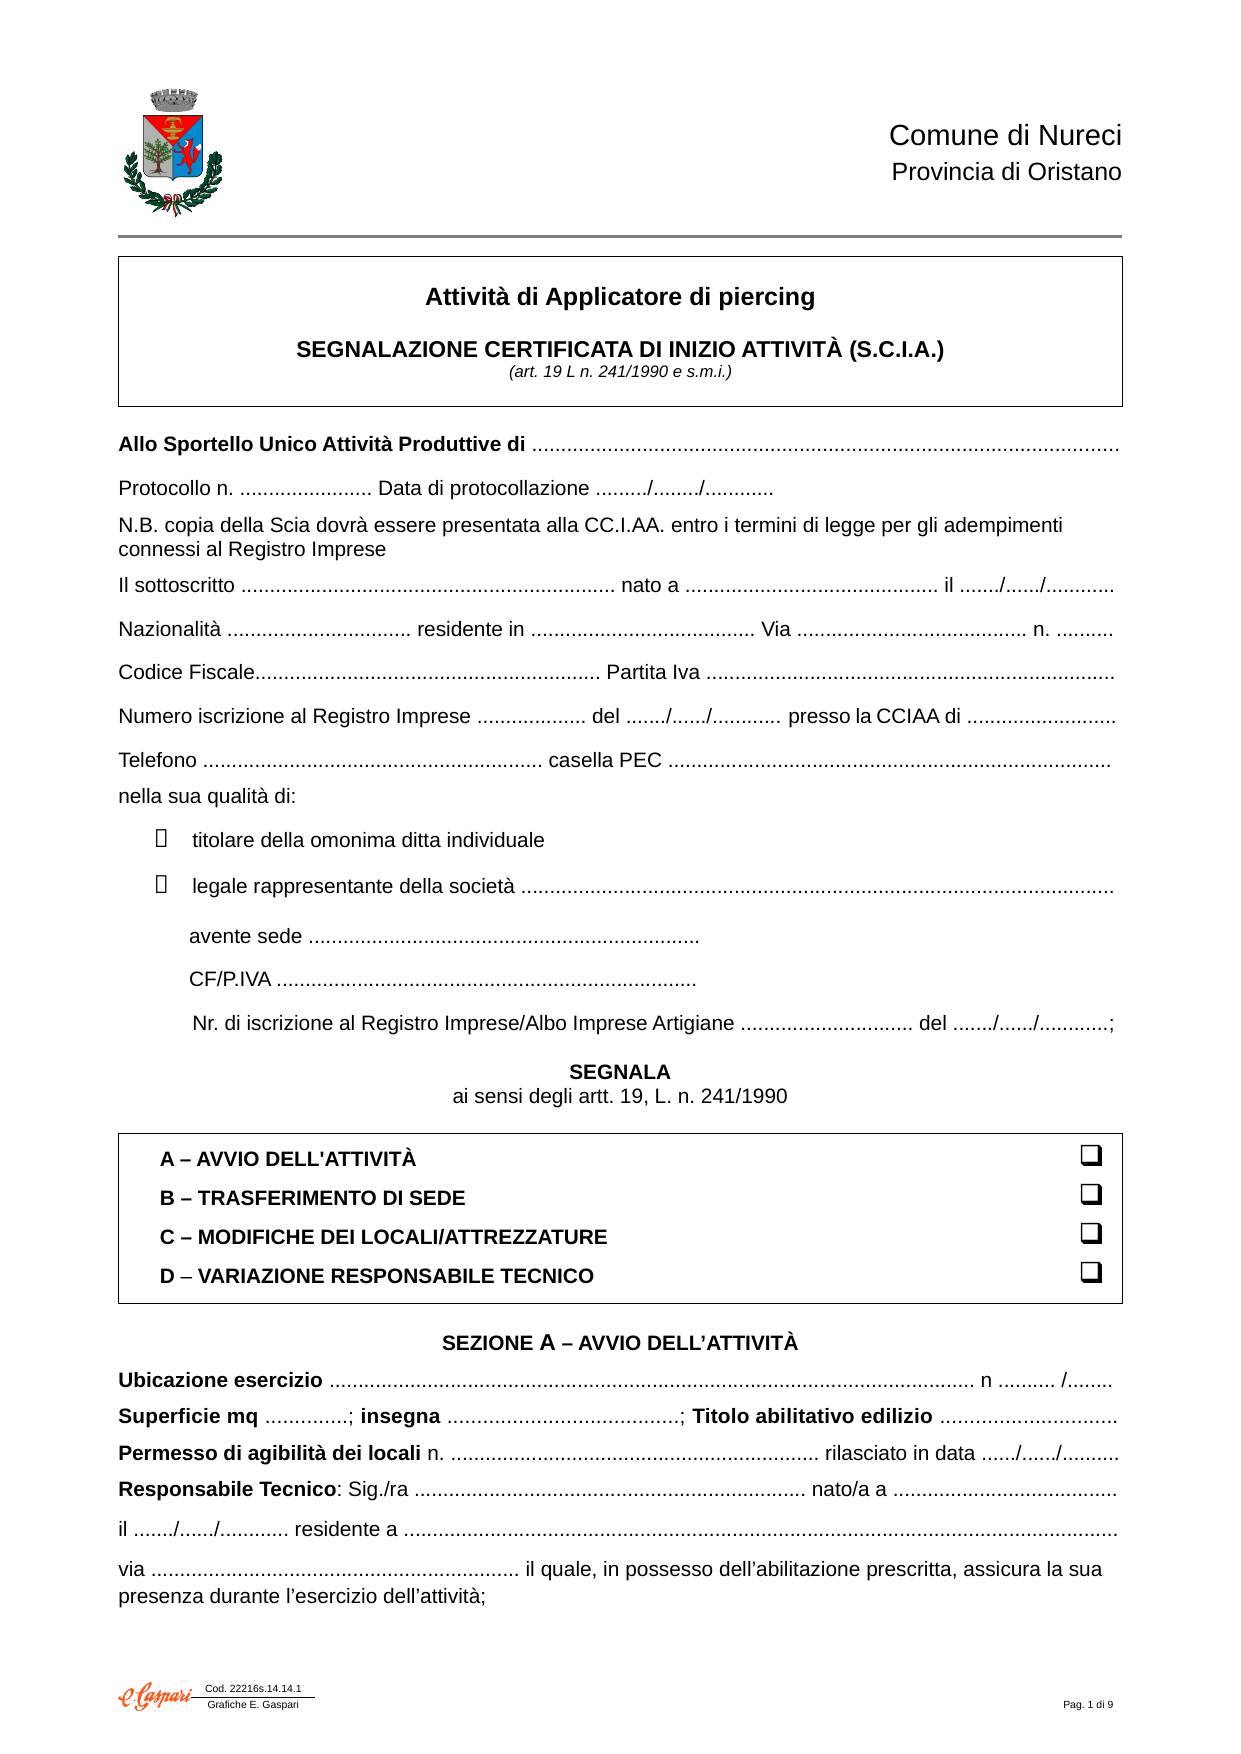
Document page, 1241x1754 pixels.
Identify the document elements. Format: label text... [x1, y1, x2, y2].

table_header Attività di Applicatore di piercing SEGNALAZIONE CERTIFICATA DI INIZIO ATTIVITÀ (S.C.I.A.) (art. 19 L n. 241/1990 e s.m.i.) [119, 257, 1122, 406]
text Protocollo n. ....................... Data di protocollazione ........./......../............ [118, 476, 1122, 500]
text avente sede .................................................................... [189, 924, 1122, 948]
text il ......./....../............ residente a ............................................................................................................................ [118, 1517, 1122, 1541]
text Superficie mq ..............; insegna .......................................; Titolo abilitativo edilizio .............................. [118, 1404, 1122, 1428]
text Nr. di iscrizione al Registro Imprese/Albo Imprese Artigiane .............................. del ......./....../............; [192, 1011, 1122, 1035]
picture [118, 1682, 192, 1711]
text Il sottoscritto ................................................................. nato a ............................................ il ......./....../............ [118, 573, 1122, 597]
text via ................................................................ il quale, in possesso dell’abilitazione prescritta, assicura la sua presenza durante l’esercizio dell’attività; [118, 1557, 1104, 1608]
text Numero iscrizione al Registro Imprese ................... del ......./....../............ presso la CCIAA di .......................... [118, 704, 1122, 728]
table_header A – AVVIO DELL'ATTIVITÀ  B – TRASFERIMENTO DI SEDE  C – MODIFICHE DEI LOCALI/ATTREZZATURE  D – VARIAZIONE RESPONSABILE TECNICO  [119, 1134, 1122, 1303]
text Telefono ........................................................... casella PEC ............................................................................. [118, 747, 1122, 771]
text  titolare della omonima ditta individuale [153, 820, 1122, 854]
text Comune di Nureci [118, 118, 1122, 152]
text nella sua qualità di: [118, 784, 1122, 808]
text Codice Fiscale............................................................ Partita Iva ....................................................................... [118, 660, 1122, 684]
text Permesso di agibilità dei locali n. ................................................................ rilasciato in data ....../....../.......... [118, 1440, 1122, 1464]
text Provincia di Oristano [118, 157, 1122, 185]
text N.B. copia della Scia dovrà essere presentata alla CC.I.AA. entro i termini di legge per gli adempimenti connessi al Registro Imprese [118, 512, 1122, 560]
text Ubicazione esercizio ................................................................................................................ n .......... /........ [118, 1367, 1122, 1391]
text CF/P.IVA ......................................................................... [189, 967, 1122, 991]
text Nazionalità ................................ residente in ....................................... Via ........................................ n. .......... [118, 616, 1122, 640]
text SEGNALA [118, 1060, 1122, 1084]
picture [122, 87, 224, 118]
text  legale rappresentante della società ....................................................................................................... [153, 867, 1122, 901]
picture [122, 152, 172, 157]
text Allo Sportello Unico Attività Produttive di [118, 432, 1122, 456]
text Responsabile Tecnico: Sig./ra .................................................................... nato/a a ....................................... [118, 1477, 1122, 1501]
text SEZIONE A – AVVIO DELL’ATTIVITà [118, 1329, 1122, 1355]
picture [122, 185, 224, 219]
picture [204, 152, 224, 157]
text ai sensi degli artt. 19, L. n. 241/1990 [118, 1084, 1122, 1108]
